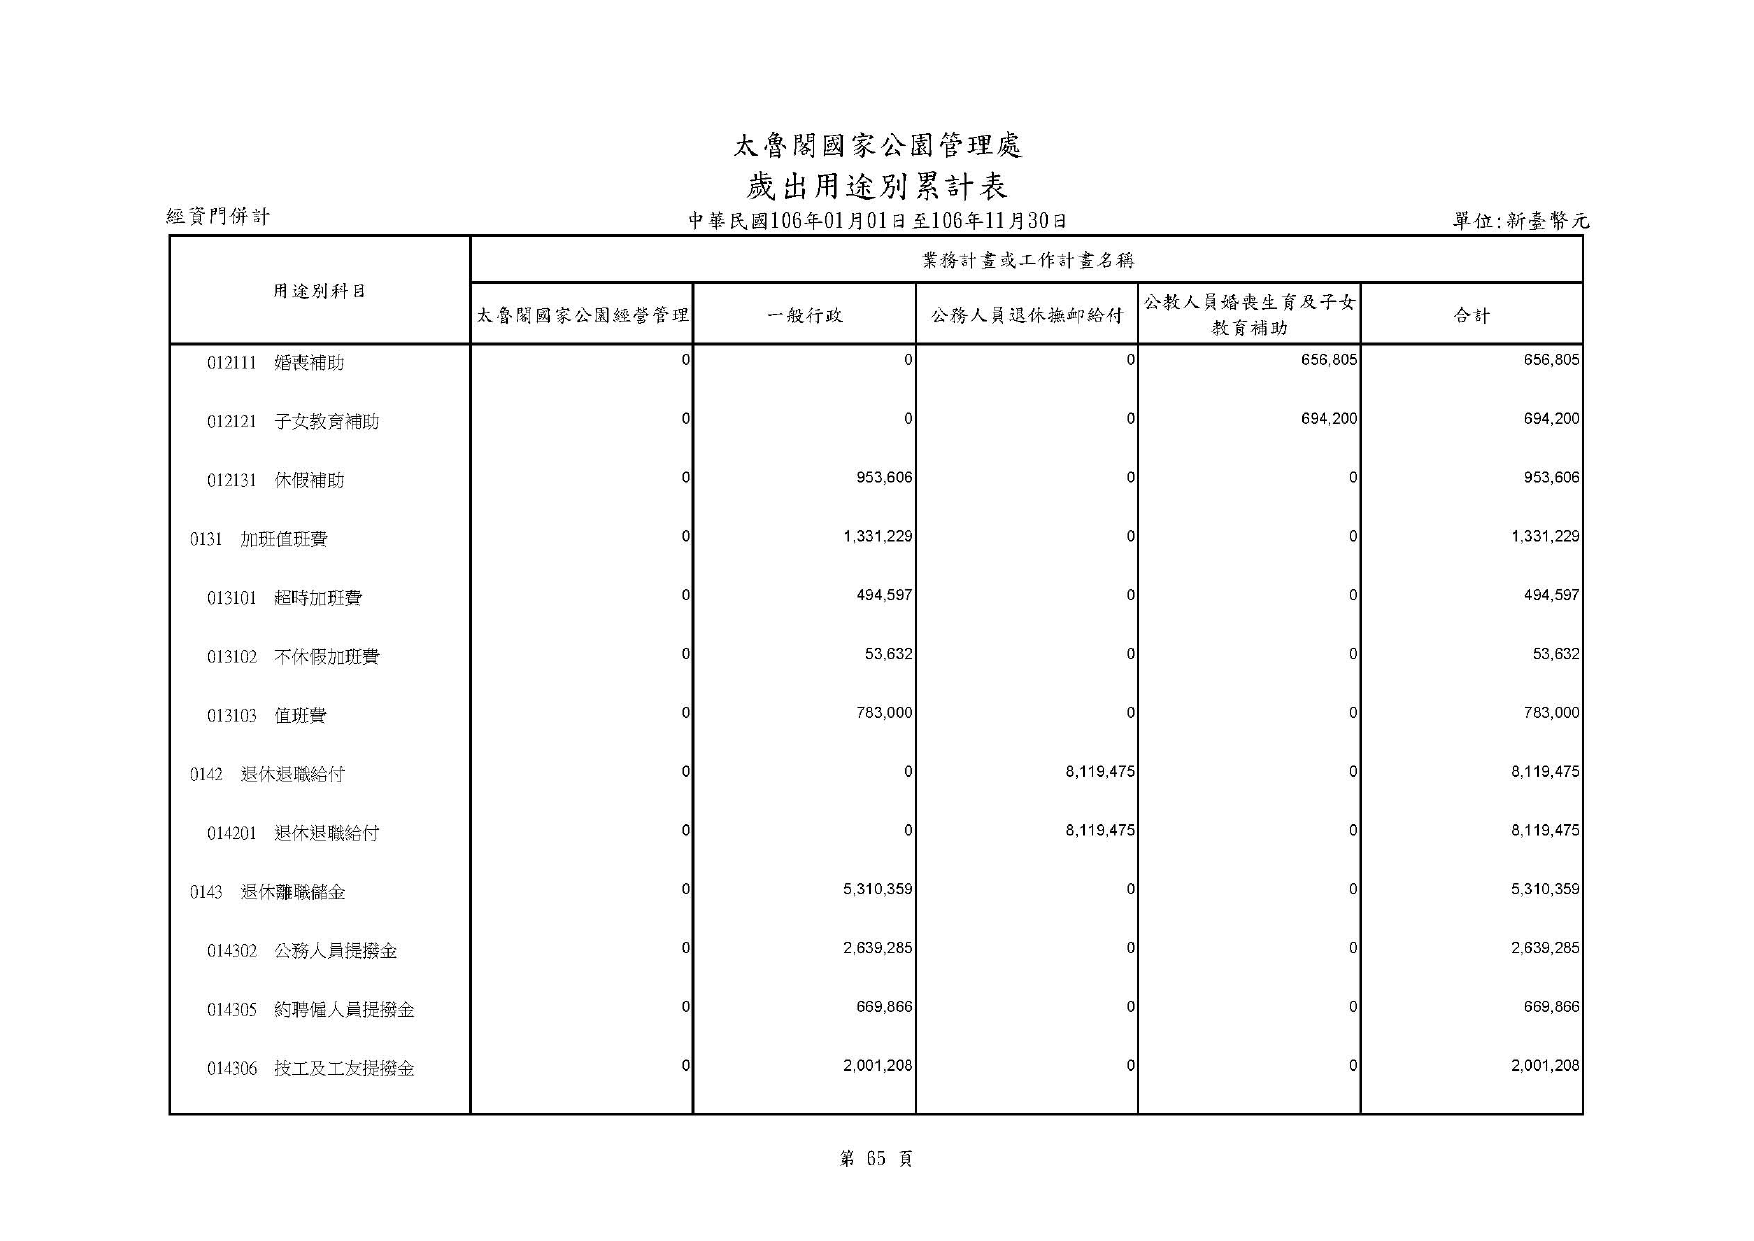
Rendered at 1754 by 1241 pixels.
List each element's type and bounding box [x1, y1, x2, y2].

picture [59, 59, 1695, 1216]
